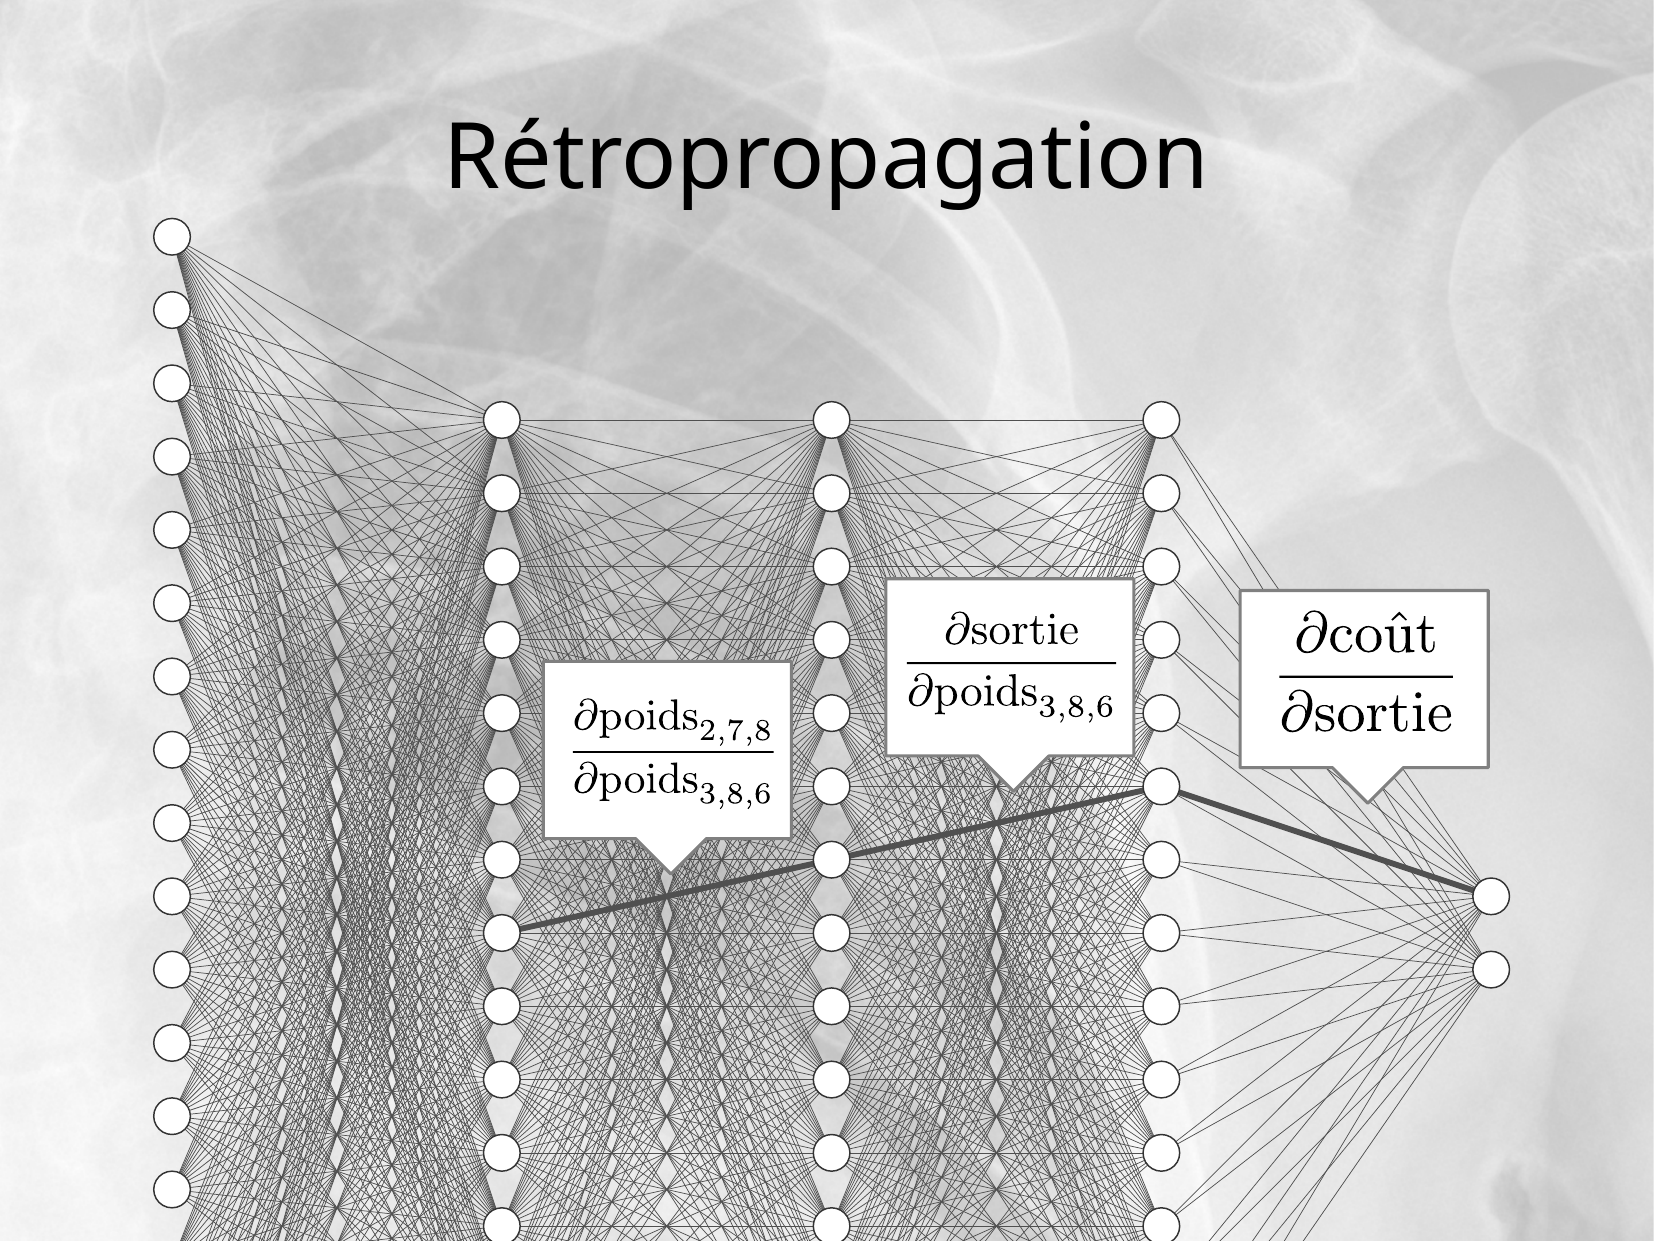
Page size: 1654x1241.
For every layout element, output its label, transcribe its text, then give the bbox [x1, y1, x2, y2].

picture [0, 0, 1654, 1241]
text_box [1240, 590, 1489, 804]
title Rétropropagation [82, 49, 1571, 257]
text_box [885, 578, 1134, 792]
text_box [543, 661, 792, 875]
